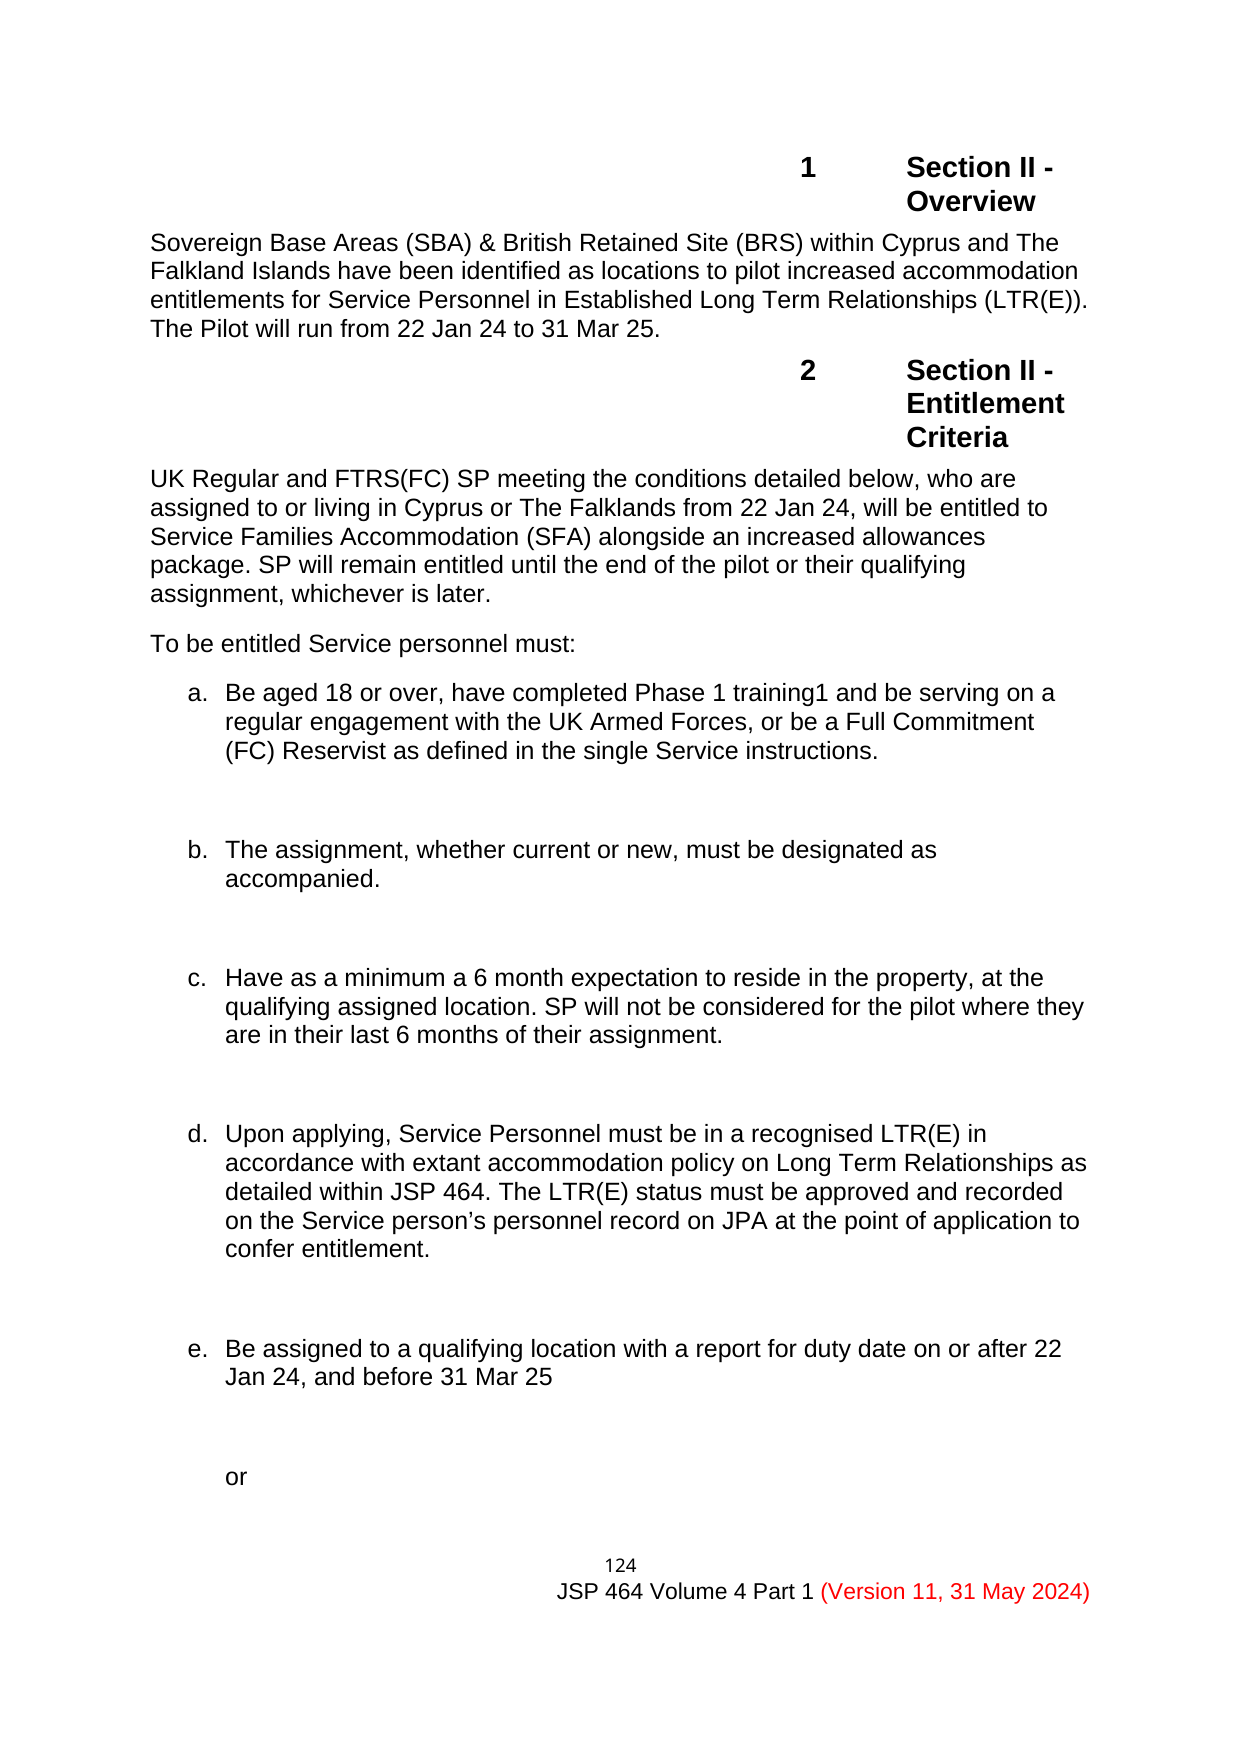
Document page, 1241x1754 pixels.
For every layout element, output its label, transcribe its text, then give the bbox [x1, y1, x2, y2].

list The assignment, whether current or new, must be designated as accompanied. [187, 835, 1090, 892]
list Have as a minimum a 6 month expectation to reside in the property, at the qualifying assigned location. SP will not be considered for the pilot where they are in their last 6 months of their assignment. [187, 963, 1090, 1049]
text UK Regular and FTRS(FC) SP meeting the conditions detailed below, who are assigned to or living in Cyprus or The Falklands from 22 Jan 24, will be entitled to Service Families Accommodation (SFA) alongside an increased allowances package. SP will remain entitled until the end of the pilot or their qualifying assignment, whichever is later. [150, 464, 1090, 608]
list Upon applying, Service Personnel must be in a recognised LTR(E) in accordance with extant accommodation policy on Long Term Relationships as detailed within JSP 464. The LTR(E) status must be approved and recorded on the Service person’s personnel record on JPA at the point of application to confer entitlement. [187, 1119, 1090, 1263]
subtitle Section II - Overview [800, 150, 1090, 217]
list Be assigned to a qualifying location with a report for duty date on or after 22 Jan 24, and before 31 Mar 25 [187, 1333, 1090, 1391]
text To be entitled Service personnel must: [150, 628, 1090, 657]
list Be aged 18 or over, have completed Phase 1 training1 and be serving on a regular engagement with the UK Armed Forces, or be a Full Commitment (FC) Reservist as defined in the single Service instructions. [187, 678, 1090, 764]
text Sovereign Base Areas (SBA) & British Retained Site (BRS) within Cyprus and The Falkland Islands have been identified as locations to pilot increased accommodation entitlements for Service Personnel in Established Long Term Relationships (LTR(E)). The Pilot will run from 22 Jan 24 to 31 Mar 25. [150, 227, 1090, 342]
list or [225, 1461, 1090, 1490]
subtitle Section II - Entitlement Criteria [800, 353, 1090, 453]
